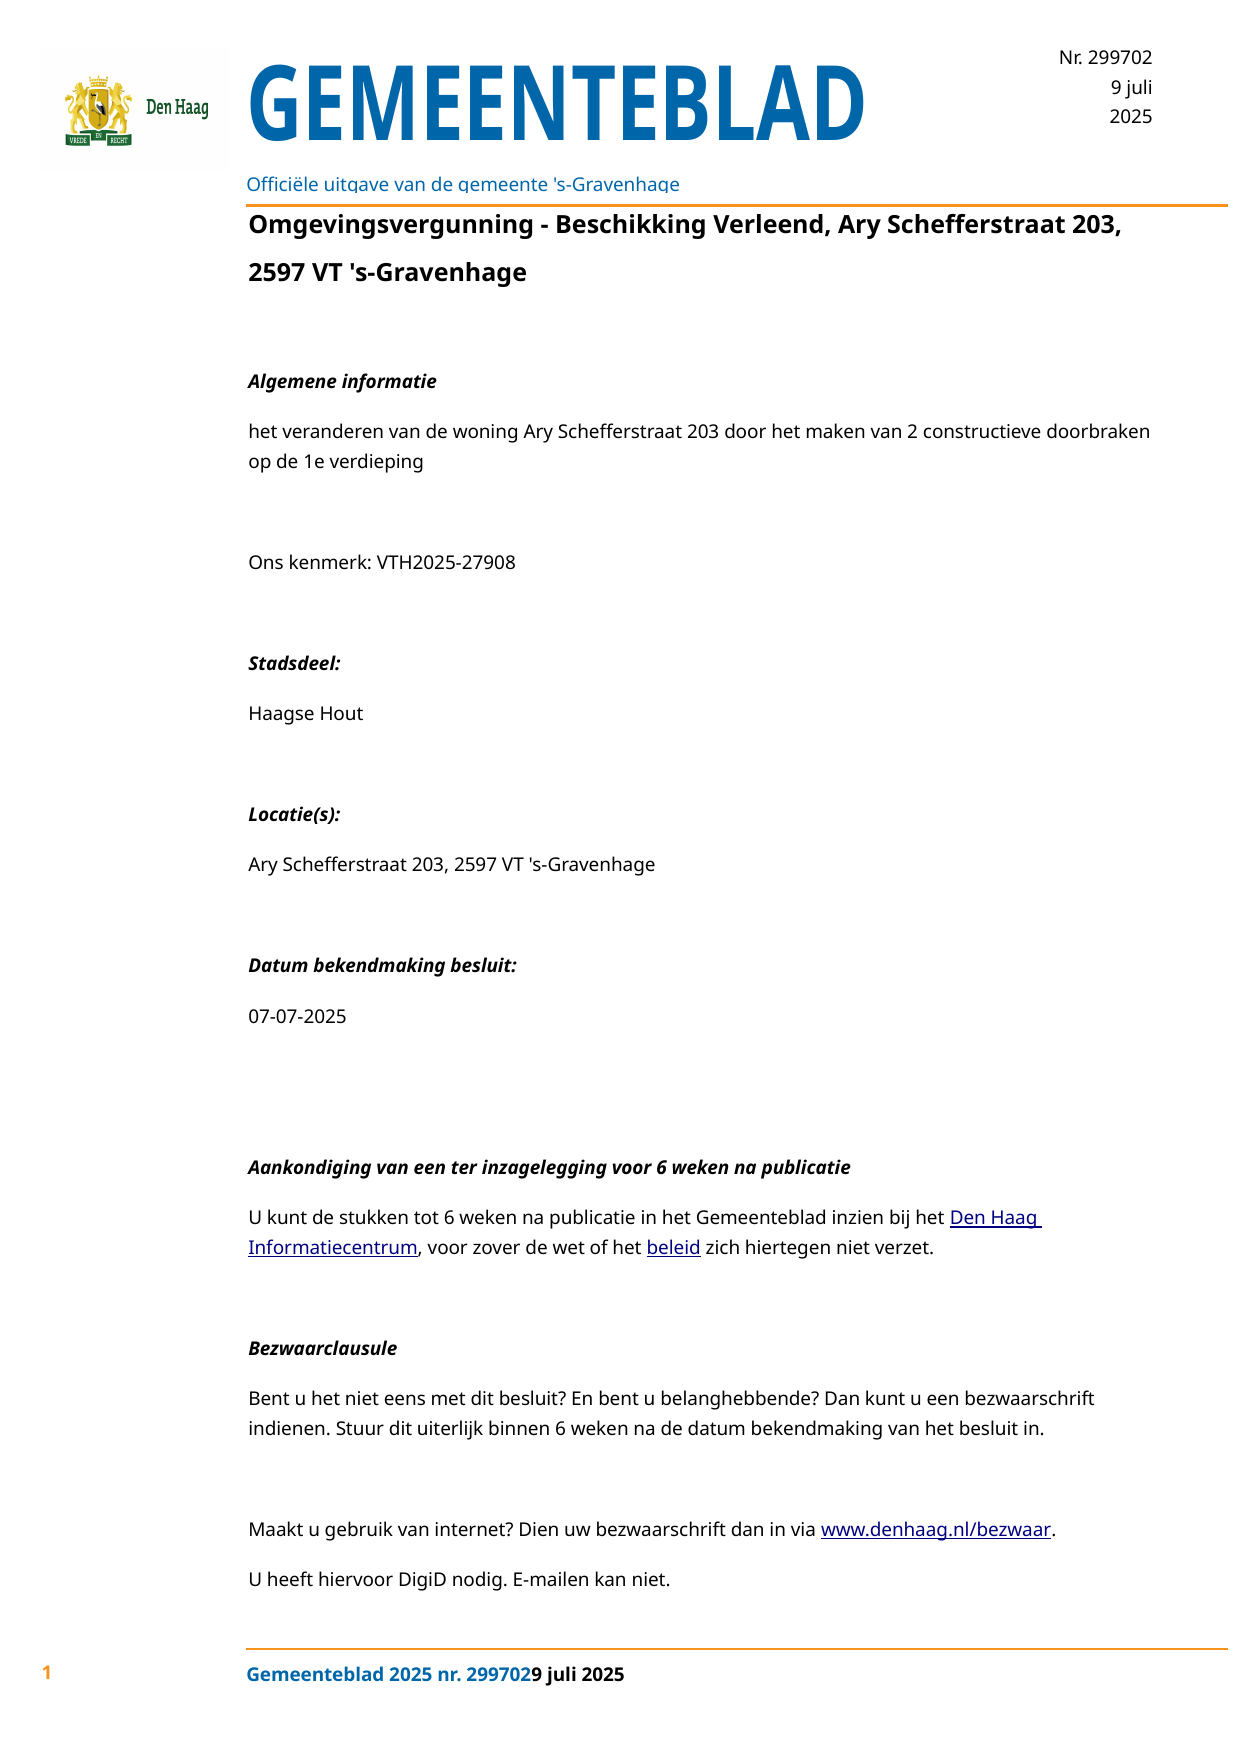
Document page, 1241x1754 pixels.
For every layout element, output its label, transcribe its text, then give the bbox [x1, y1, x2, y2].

text Ary Schefferstraat 203, 2597 VT 's-Gravenhage [248, 852, 1152, 877]
picture [41, 47, 231, 172]
text U kunt de stukken tot 6 weken na publicatie in het Gemeenteblad inzien bij het Den Haag Informatiecentrum, voor zover de wet of het beleid zich hiertegen niet verzet. [248, 1204, 1152, 1260]
text U heeft hiervoor DigiD nodig. E-mailen kan niet. [248, 1566, 1152, 1592]
text Algemene informatie [248, 368, 1152, 394]
text Bezwaarclausule [248, 1335, 1152, 1361]
text Haagse Hout [248, 700, 1152, 726]
text Maakt u gebruik van internet? Dien uw bezwaarschrift dan in via www.denhaag.nl/bezwaar. [248, 1516, 1152, 1542]
text Ons kenmerk: VTH2025-27908 [248, 549, 1152, 575]
text Aankondiging van een ter inzagelegging voor 6 weken na publicatie [248, 1154, 1152, 1180]
text het veranderen van de woning Ary Schefferstraat 203 door het maken van 2 constructieve doorbraken op de 1e verdieping [248, 419, 1152, 474]
text Bent u het niet eens met dit besluit? En bent u belanghebbende? Dan kunt u een bezwaarschrift indienen. Stuur dit uiterlijk binnen 6 weken na de datum bekendmaking van het besluit in. [248, 1385, 1152, 1441]
text Omgevingsvergunning - Beschikking Verleend, Ary Schefferstraat 203, 2597 VT 's-Gravenhage [248, 207, 1152, 288]
text 07-07-2025 [248, 1003, 1152, 1029]
text Stadsdeel: [248, 650, 1152, 676]
text Datum bekendmaking besluit: [248, 952, 1152, 978]
text Locatie(s): [248, 801, 1152, 827]
